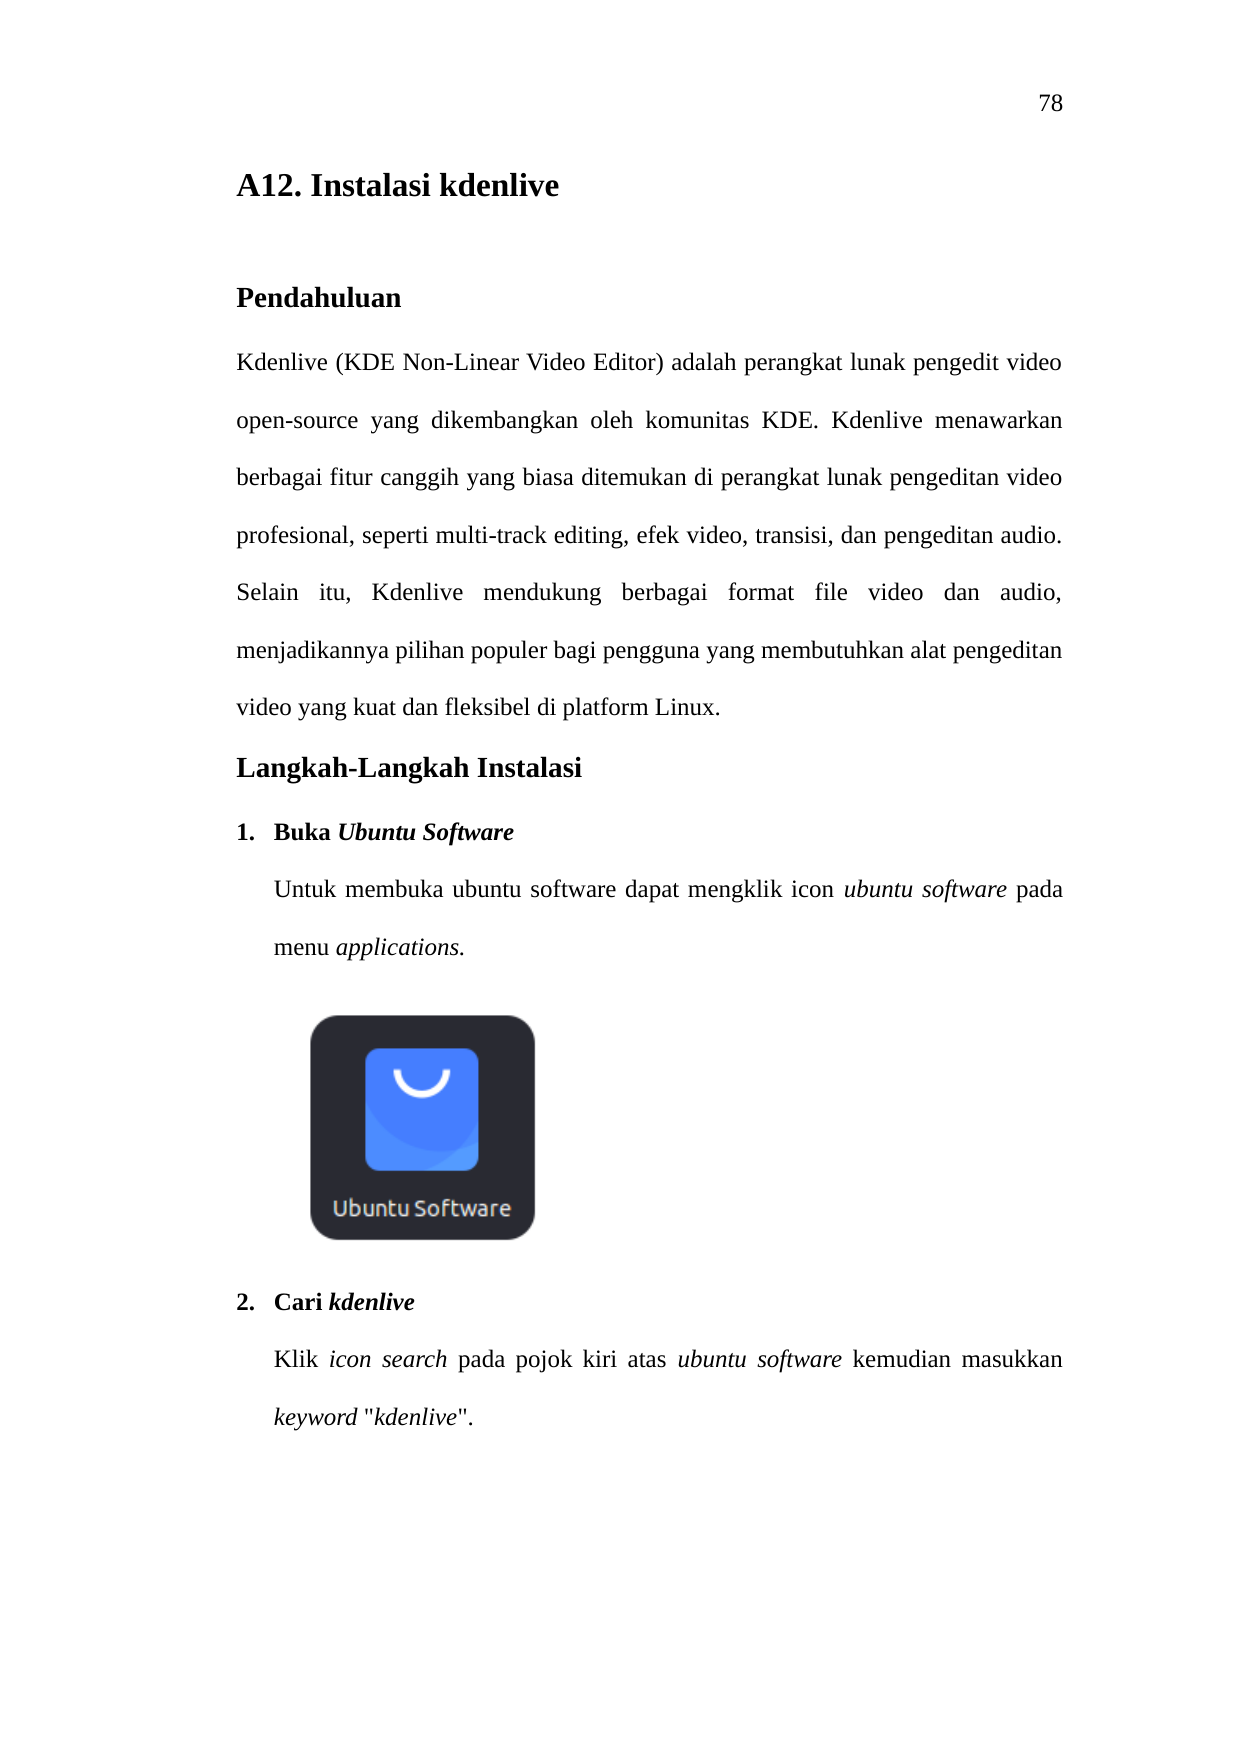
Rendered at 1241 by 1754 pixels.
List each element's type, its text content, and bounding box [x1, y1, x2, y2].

text A12. Instalasi kdenlive [236, 165, 1063, 204]
text Langkah-Langkah Instalasi [236, 750, 1063, 783]
list Untuk membuka ubuntu software dapat mengklik icon ubuntu software pada menu applications. [236, 874, 1063, 961]
list Cari kdenlive [236, 1287, 1063, 1316]
text Pendahuluan [236, 280, 1063, 314]
list Buka Ubuntu Software [236, 817, 1063, 846]
picture [273, 989, 576, 1259]
list Klik icon search pada pojok kiri atas ubuntu software kemudian masukkan keyword "kdenlive". [236, 1344, 1063, 1431]
text Kdenlive (KDE Non-Linear Video Editor) adalah perangkat lunak pengedit video open-source yang dikembangkan oleh komunitas KDE. Kdenlive menawarkan berbagai fitur canggih yang biasa ditemukan di perangkat lunak pengeditan video profesional, seperti multi-track editing, efek video, transisi, dan pengeditan audio. Selain itu, Kdenlive mendukung berbagai format file video dan audio, menjadikannya pilihan populer bagi pengguna yang membutuhkan alat pengeditan video yang kuat dan fleksibel di platform Linux. [236, 347, 1063, 721]
